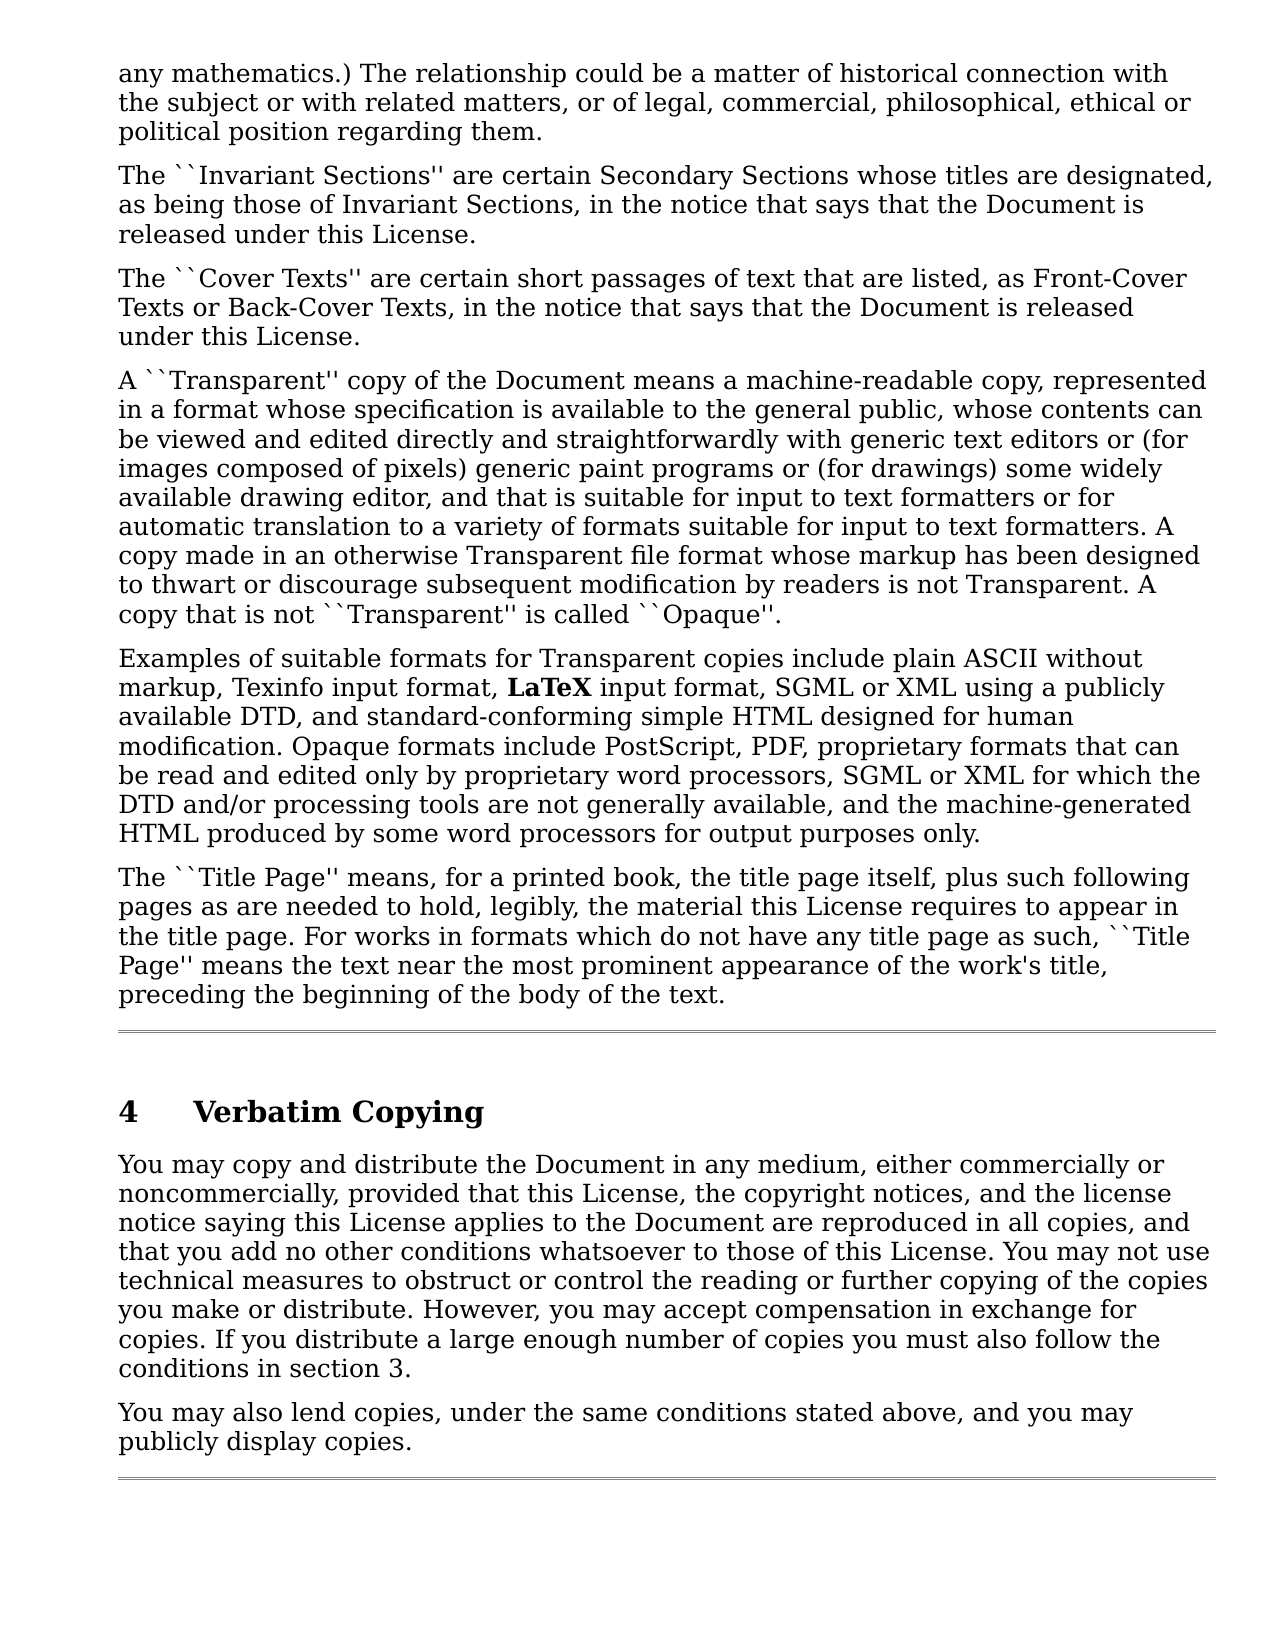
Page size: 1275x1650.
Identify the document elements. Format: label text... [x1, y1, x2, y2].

text The ``Cover Texts'' are certain short passages of text that are listed, as Front-Cover Texts or Back-Cover Texts, in the notice that says that the Document is released under this License. [118, 264, 1216, 352]
subtitle Verbatim Copying [118, 1095, 1216, 1129]
text any mathematics.) The relationship could be a matter of historical connection with the subject or with related matters, or of legal, commercial, philosophical, ethical or political position regarding them. [118, 59, 1216, 147]
text You may copy and distribute the Document in any medium, either commercially or noncommercially, provided that this License, the copyright notices, and the license notice saying this License applies to the Document are reproduced in all copies, and that you add no other conditions whatsoever to those of this License. You may not use technical measures to obstruct or control the reading or further copying of the copies you make or distribute. However, you may accept compensation in exchange for copies. If you distribute a large enough number of copies you must also follow the conditions in section 3. [118, 1150, 1216, 1383]
text You may also lend copies, under the same conditions stated above, and you may publicly display copies. [118, 1398, 1216, 1457]
text The ``Title Page'' means, for a printed book, the title page itself, plus such following pages as are needed to hold, legibly, the material this License requires to appear in the title page. For works in formats which do not have any title page as such, ``Title Page'' means the text near the most prominent appearance of the work's title, preceding the beginning of the body of the text. [118, 863, 1216, 1009]
text The ``Invariant Sections'' are certain Secondary Sections whose titles are designated, as being those of Invariant Sections, in the notice that says that the Document is released under this License. [118, 162, 1216, 249]
text A ``Transparent'' copy of the Document means a machine-readable copy, represented in a format whose specification is available to the general public, whose contents can be viewed and edited directly and straightforwardly with generic text editors or (for images composed of pixels) generic paint programs or (for drawings) some widely available drawing editor, and that is suitable for input to text formatters or for automatic translation to a variety of formats suitable for input to text formatters. A copy made in an otherwise Transparent file format whose markup has been designed to thwart or discourage subsequent modification by readers is not Transparent. A copy that is not ``Transparent'' is called ``Opaque''. [118, 367, 1216, 629]
text Examples of suitable formats for Transparent copies include plain ASCII without markup, Texinfo input format, LaTeX input format, SGML or XML using a publicly available DTD, and standard-conforming simple HTML designed for human modification. Opaque formats include PostScript, PDF, proprietary formats that can be read and edited only by proprietary word processors, SGML or XML for which the DTD and/or processing tools are not generally available, and the machine-generated HTML produced by some word processors for output purposes only. [118, 644, 1216, 848]
